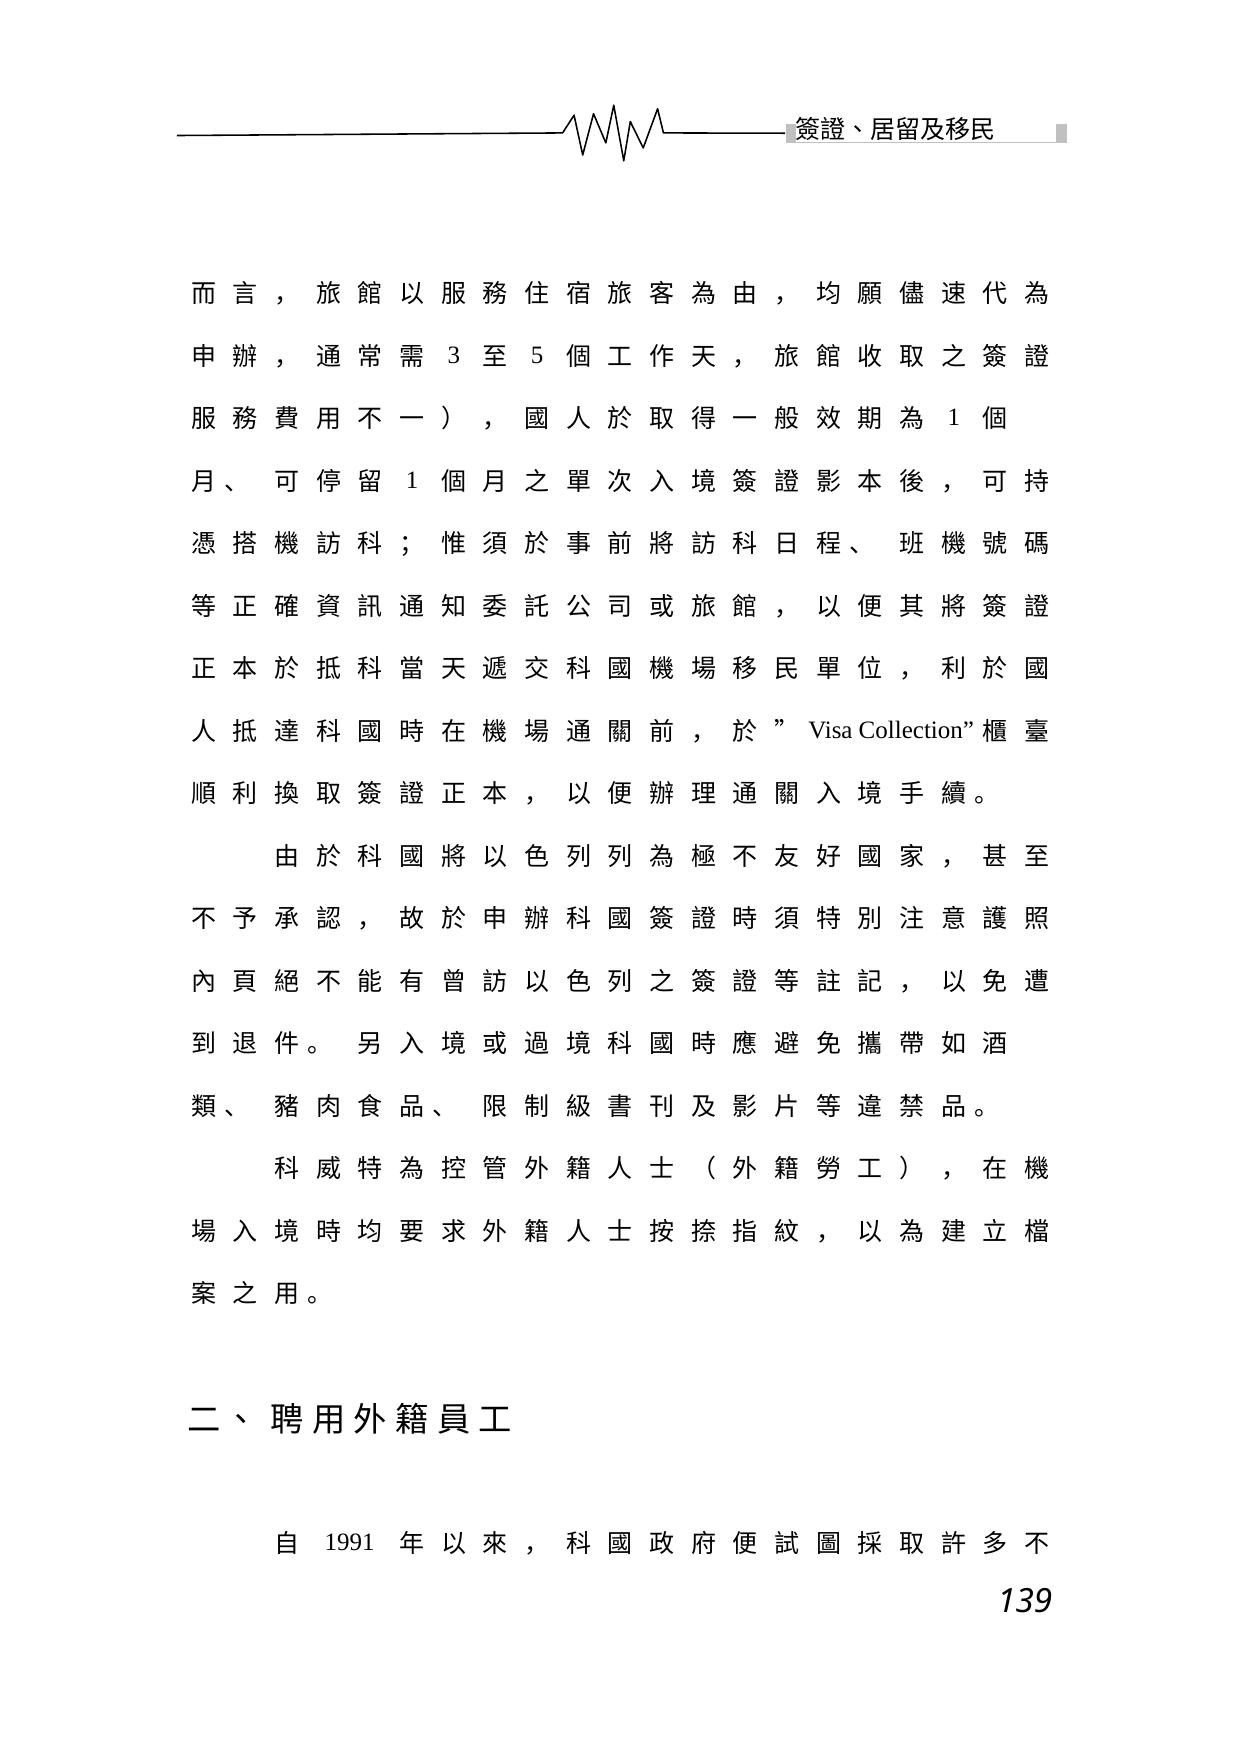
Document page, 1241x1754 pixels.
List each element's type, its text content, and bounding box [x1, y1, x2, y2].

text 而言，旅館以服務住宿旅客為由，均願儘速代為申辦，通常需3至5個工作天，旅館收取之簽證服務費用不一），國人於取得一般效期為1個月、可停留1個月之單次入境簽證影本後，可持憑搭機訪科；惟須於事前將訪科日程、班機號碼等正確資訊通知委託公司或旅館，以便其將簽證正本於抵科當天遞交科國機場移民單位，利於國人抵達科國時在機場通關前，於”Visa Collection”櫃臺順利換取簽證正本，以便辦理通關入境手續。 [183, 250, 1058, 813]
text 二、聘用外籍員工 [183, 1375, 1058, 1438]
text 自1991年以來，科國政府便試圖採取許多不 [183, 1500, 1058, 1563]
text 由於科國將以色列列為極不友好國家，甚至不予承認，故於申辦科國簽證時須特別注意護照內頁絕不能有曾訪以色列之簽證等註記，以免遭到退件。另入境或過境科國時應避免攜帶如酒類、豬肉食品、限制級書刊及影片等違禁品。 [183, 813, 1058, 1125]
text 科威特為控管外籍人士（外籍勞工），在機場入境時均要求外籍人士按捺指紋，以為建立檔案之用。 [183, 1125, 1058, 1313]
